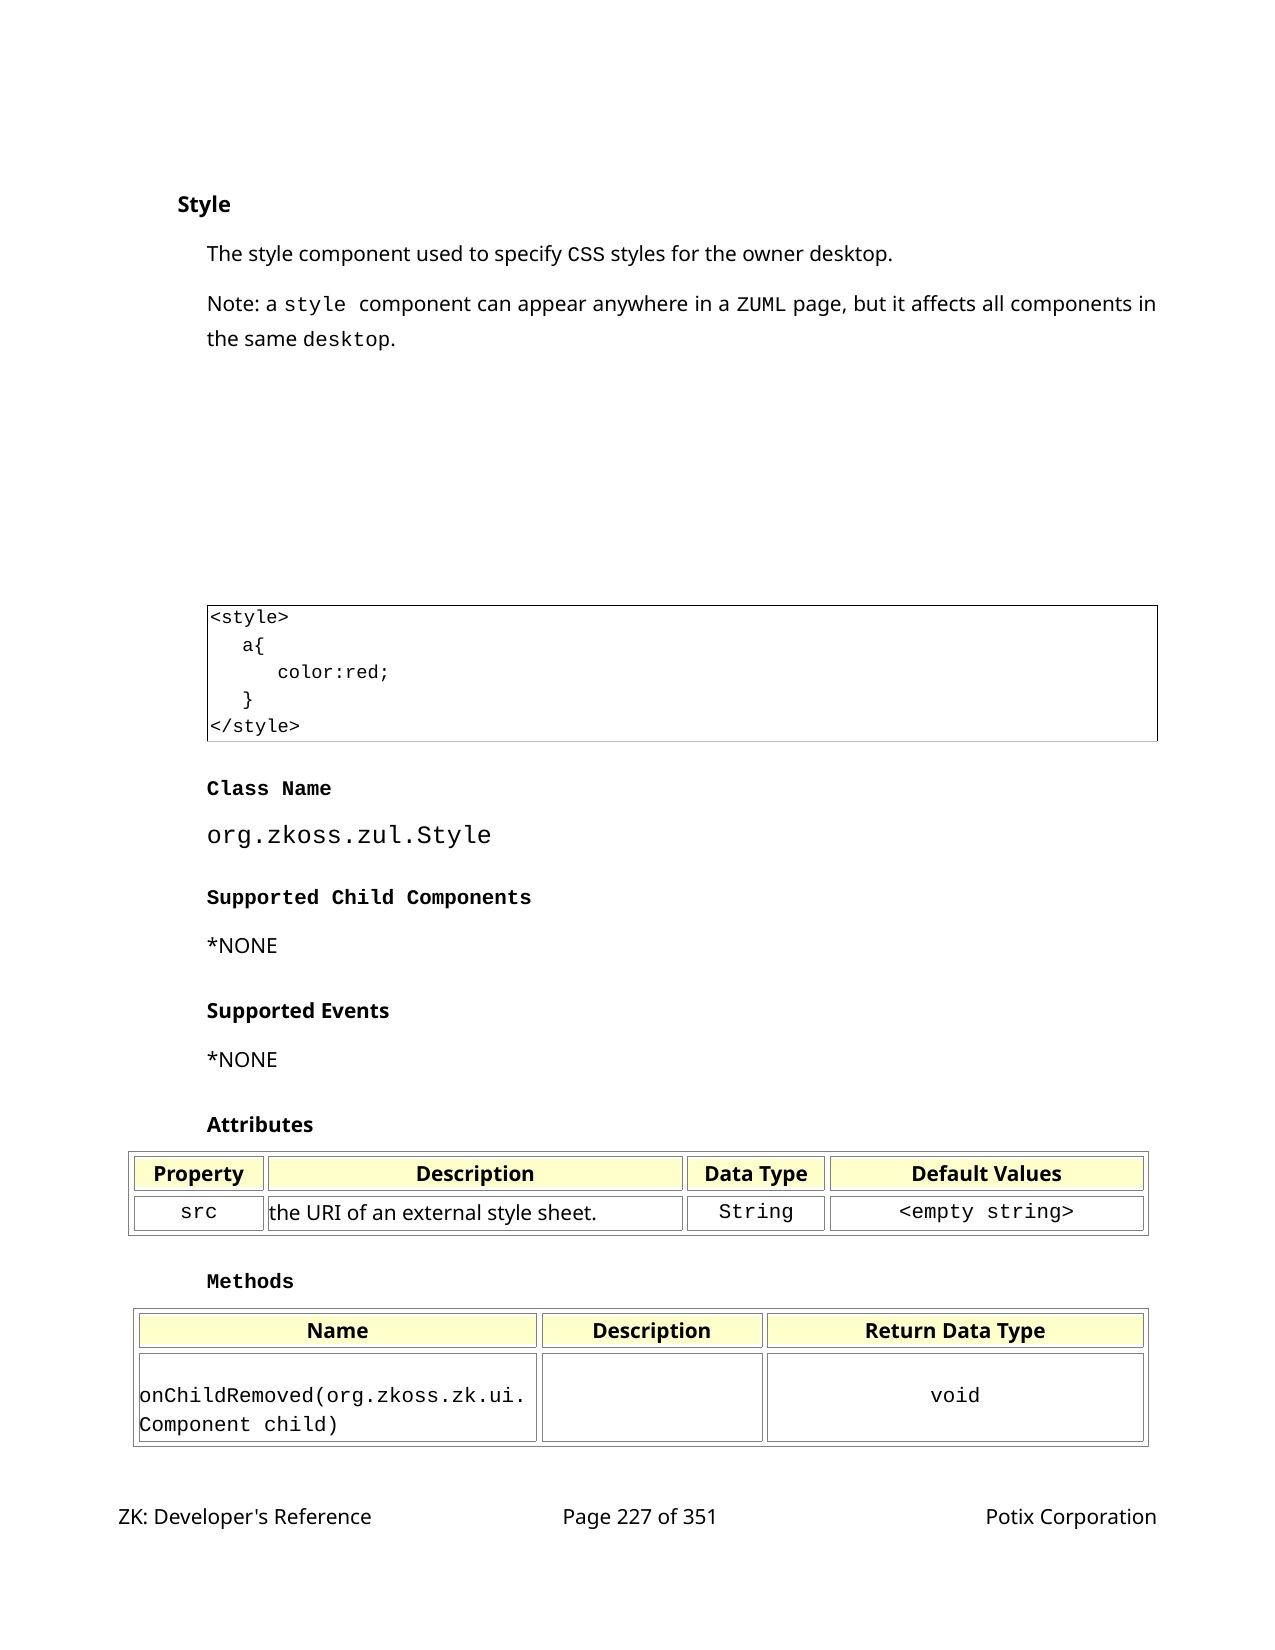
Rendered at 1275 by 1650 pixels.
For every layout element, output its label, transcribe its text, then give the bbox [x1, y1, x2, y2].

subtitle Methods [207, 1272, 1157, 1295]
text a{ [208, 633, 1157, 657]
table_header Description [266, 1152, 685, 1190]
text org.zkoss.zul.Style [207, 822, 1157, 851]
text </style> [208, 714, 1157, 741]
subtitle Supported Child Components [207, 887, 1157, 911]
text The style component used to specify CSS styles for the owner desktop. [207, 239, 1157, 268]
subtitle Class Name [207, 778, 1157, 802]
table_header Data Type [685, 1152, 827, 1190]
table_cell [539, 1347, 764, 1441]
table_header Property [131, 1152, 266, 1190]
table_cell String [685, 1190, 827, 1229]
table_cell src [131, 1190, 266, 1229]
table_header Name [136, 1309, 539, 1347]
text } [208, 687, 1157, 711]
table_cell void [764, 1347, 1146, 1441]
table_cell <empty string> [827, 1190, 1146, 1229]
text color:red; [208, 660, 1157, 684]
table_cell the URI of an external style sheet. [266, 1190, 685, 1229]
table_header Default Values [827, 1152, 1146, 1190]
subtitle Supported Events [207, 996, 1157, 1024]
table_header Description [539, 1309, 764, 1347]
table_cell onChildRemoved(org.zkoss.zk.ui.Component child) [136, 1347, 539, 1441]
subtitle Attributes [207, 1110, 1157, 1138]
text *NONE [207, 1045, 1157, 1073]
text Note: a style component can appear anywhere in a ZUML page, but it affects all components in the same desktop. [207, 289, 1157, 353]
table_header Return Data Type [764, 1309, 1146, 1347]
text <style> [208, 606, 1157, 630]
subtitle Style [177, 189, 1157, 219]
text *NONE [207, 931, 1157, 959]
table_cell [543, 1354, 762, 1441]
